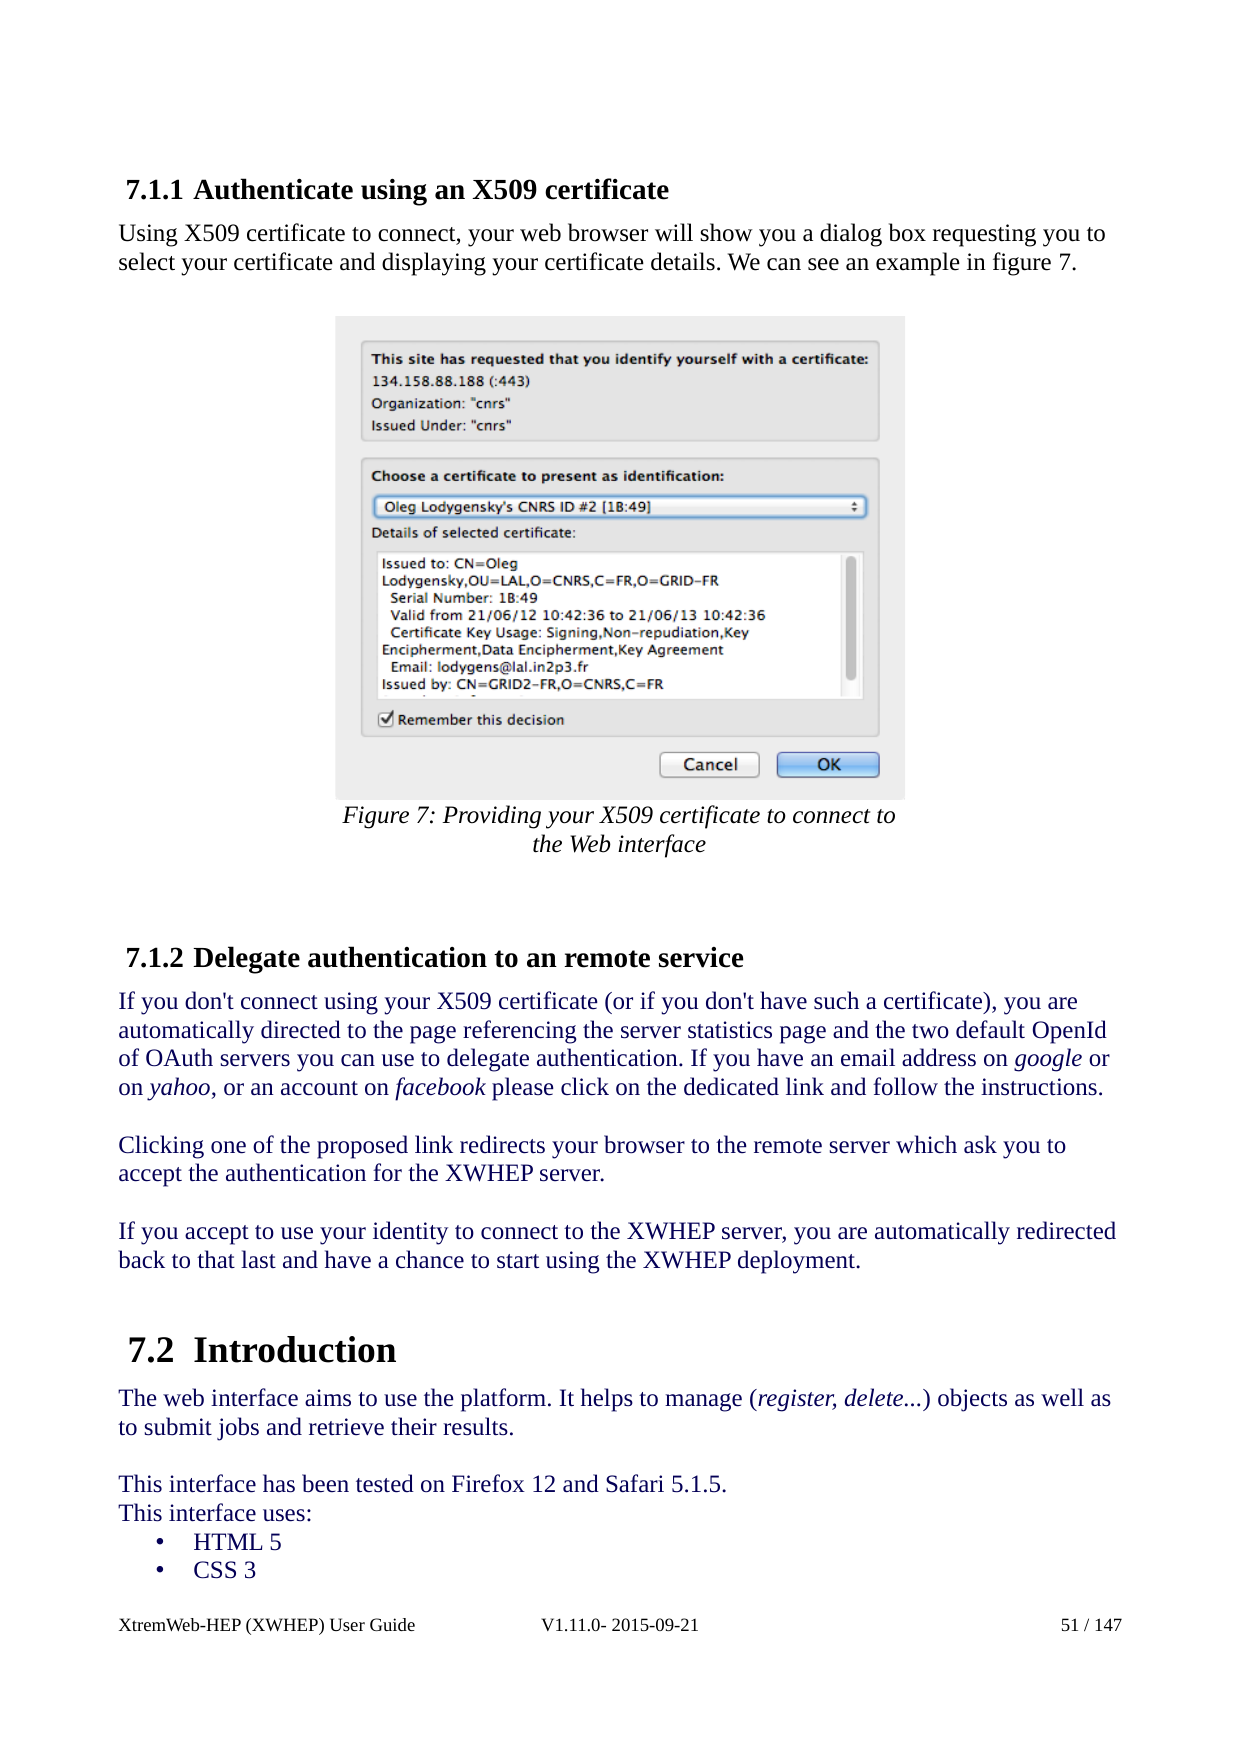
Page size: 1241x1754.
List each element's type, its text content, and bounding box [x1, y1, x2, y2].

subtitle Introduction [118, 1327, 1122, 1370]
subtitle Delegate authentication to an remote service [118, 940, 1122, 973]
text If you don't connect using your X509 certificate (or if you don't have such a certificate), you are automatically directed to the page referencing the server statistics page and the two default OpenId of OAuth servers you can use to delegate authentication. If you have an email address on google or on yahoo, or an account on facebook please click on the dedicated link and follow the instructions. [118, 986, 1122, 1101]
text If you accept to use your identity to connect to the XWHEP server, you are automatically redirected back to that last and have a chance to start using the XWHEP deployment. [118, 1216, 1122, 1273]
text This interface has been tested on Firefox 12 and Safari 5.1.5. [118, 1469, 1122, 1498]
text This interface uses: [118, 1498, 1122, 1527]
picture [335, 316, 906, 800]
text Using X509 certificate to connect, your web browser will show you a dialog box requesting you to select your certificate and displaying your certificate details. We can see an example in figure 7. [118, 218, 1122, 275]
list HTML 5 [156, 1527, 1122, 1555]
text Clicking one of the proposed link redirects your browser to the remote server which ask you to accept the authentication for the XWHEP server. [118, 1130, 1122, 1187]
list CSS 3 [156, 1555, 1122, 1584]
text Figure 7: Providing your X509 certificate to connect to the Web interface [335, 800, 905, 857]
text The web interface aims to use the platform. It helps to manage (register, delete...) objects as well as to submit jobs and retrieve their results. [118, 1383, 1122, 1440]
subtitle Authenticate using an X509 certificate [118, 172, 1122, 205]
